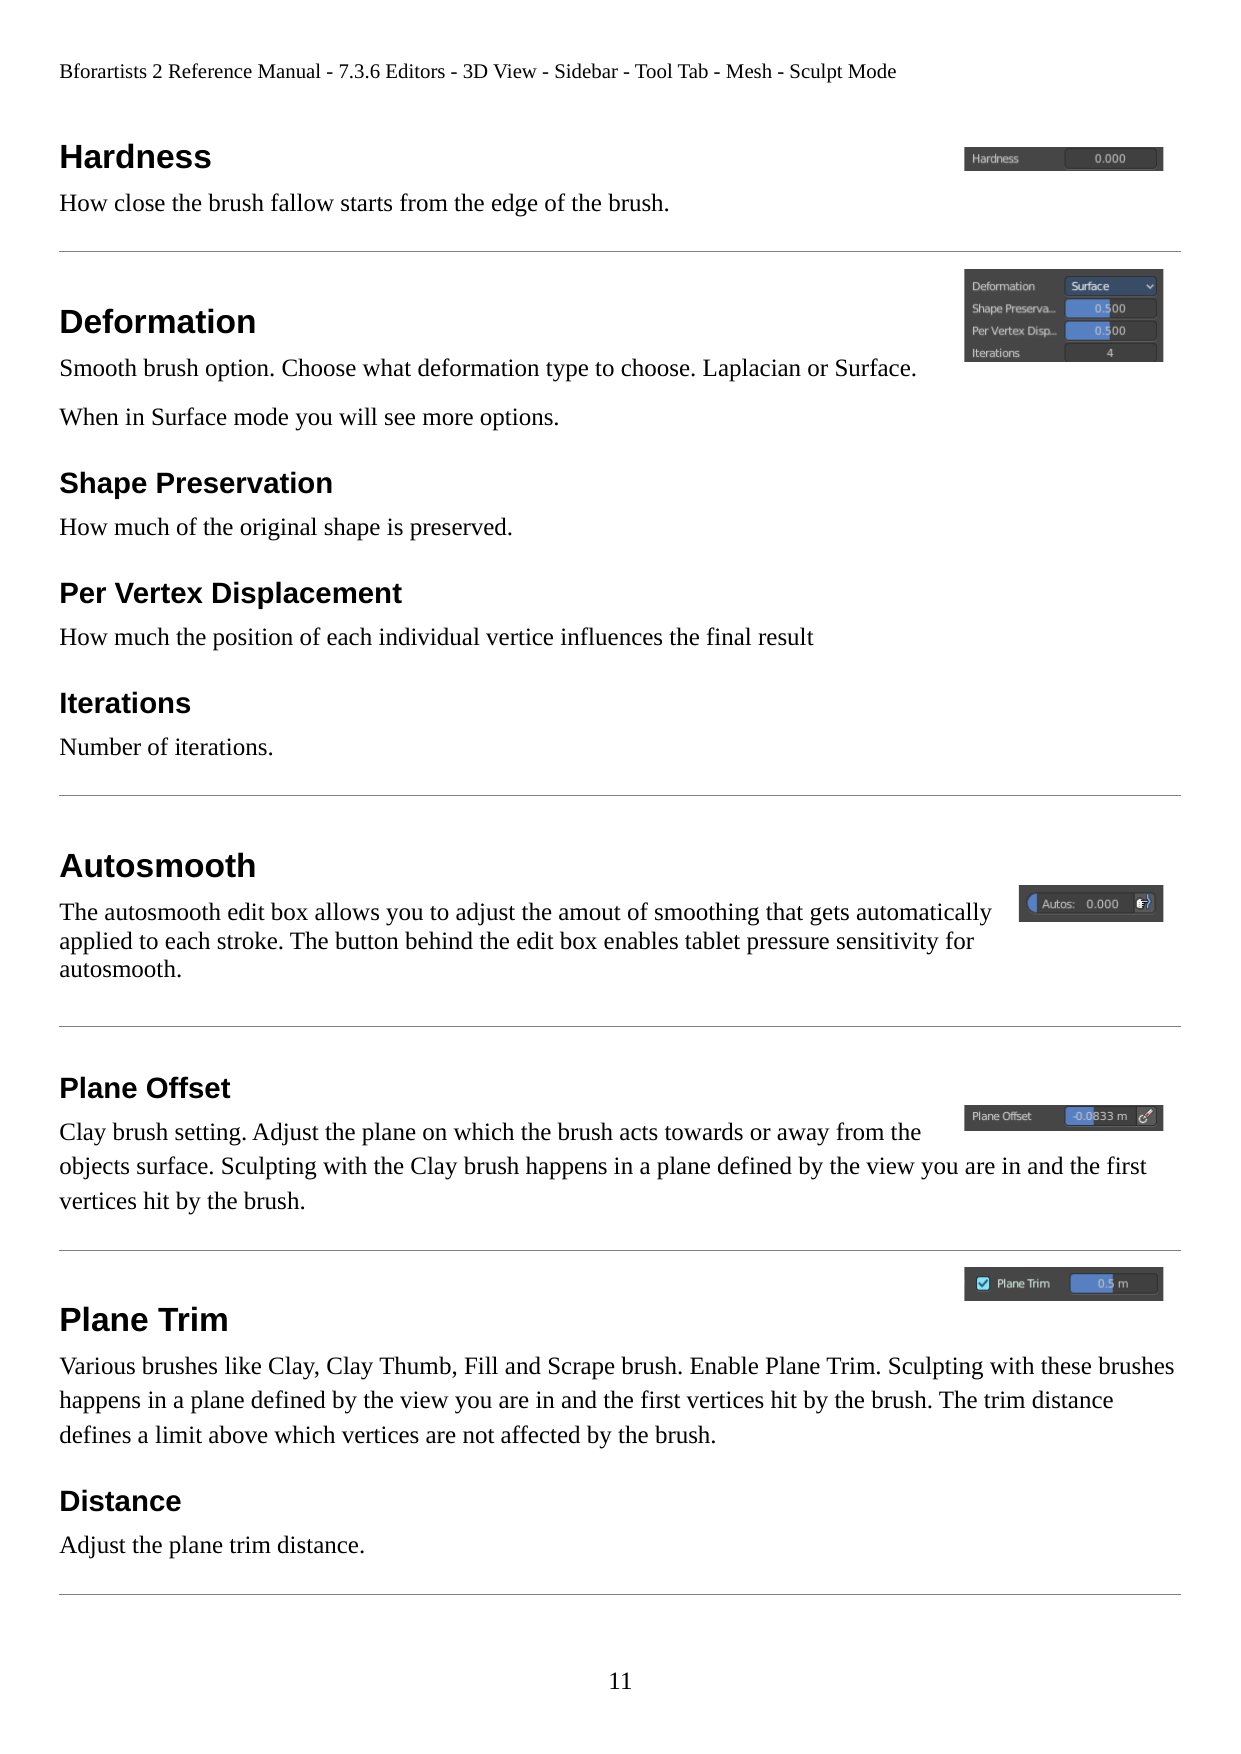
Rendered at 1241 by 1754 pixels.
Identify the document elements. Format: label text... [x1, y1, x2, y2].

picture [964, 147, 1164, 171]
text How much of the original shape is preserved. [59, 512, 1181, 541]
subtitle Shape Preservation [59, 466, 1181, 499]
text When in Surface mode you will see more options. [59, 402, 1181, 431]
picture [964, 269, 1164, 362]
subtitle Iterations [59, 686, 1181, 719]
text How close the brush fallow starts from the edge of the brush. [59, 188, 1181, 217]
picture [964, 1105, 1164, 1131]
subtitle [1164, 302, 1181, 341]
text Adjust the plane trim distance. [59, 1530, 1181, 1559]
subtitle Plane Trim [59, 1300, 1181, 1339]
subtitle Deformation [59, 302, 964, 341]
subtitle Distance [59, 1484, 1181, 1517]
text How much the position of each individual vertice influences the final result [59, 622, 1181, 651]
text Clay brush setting. Adjust the plane on which the brush acts towards or away from the objects surface. Sculpting with the Clay brush happens in a plane defined by the view you are in and the first vertices hit by the brush. [59, 1117, 1181, 1215]
subtitle Plane Offset [59, 1071, 1181, 1104]
text Various brushes like Clay, Clay Thumb, Fill and Scrape brush. Enable Plane Trim. Sculpting with these brushes happens in a plane defined by the view you are in and the first vertices hit by the brush. The trim distance defines a limit above which vertices are not affected by the brush. [59, 1351, 1181, 1449]
text Smooth brush option. Choose what deformation type to choose. Laplacian or Surface. [59, 353, 1181, 382]
text The autosmooth edit box allows you to adjust the amout of smoothing that gets automatically applied to each stroke. The button behind the edit box enables tablet pressure sensitivity for autosmooth. [59, 897, 1181, 983]
picture [1018, 885, 1164, 922]
text Number of iterations. [59, 732, 1181, 761]
subtitle Hardness [59, 137, 1181, 175]
picture [964, 1267, 1164, 1301]
subtitle Autosmooth [59, 846, 1181, 884]
subtitle Per Vertex Displacement [59, 576, 1181, 609]
